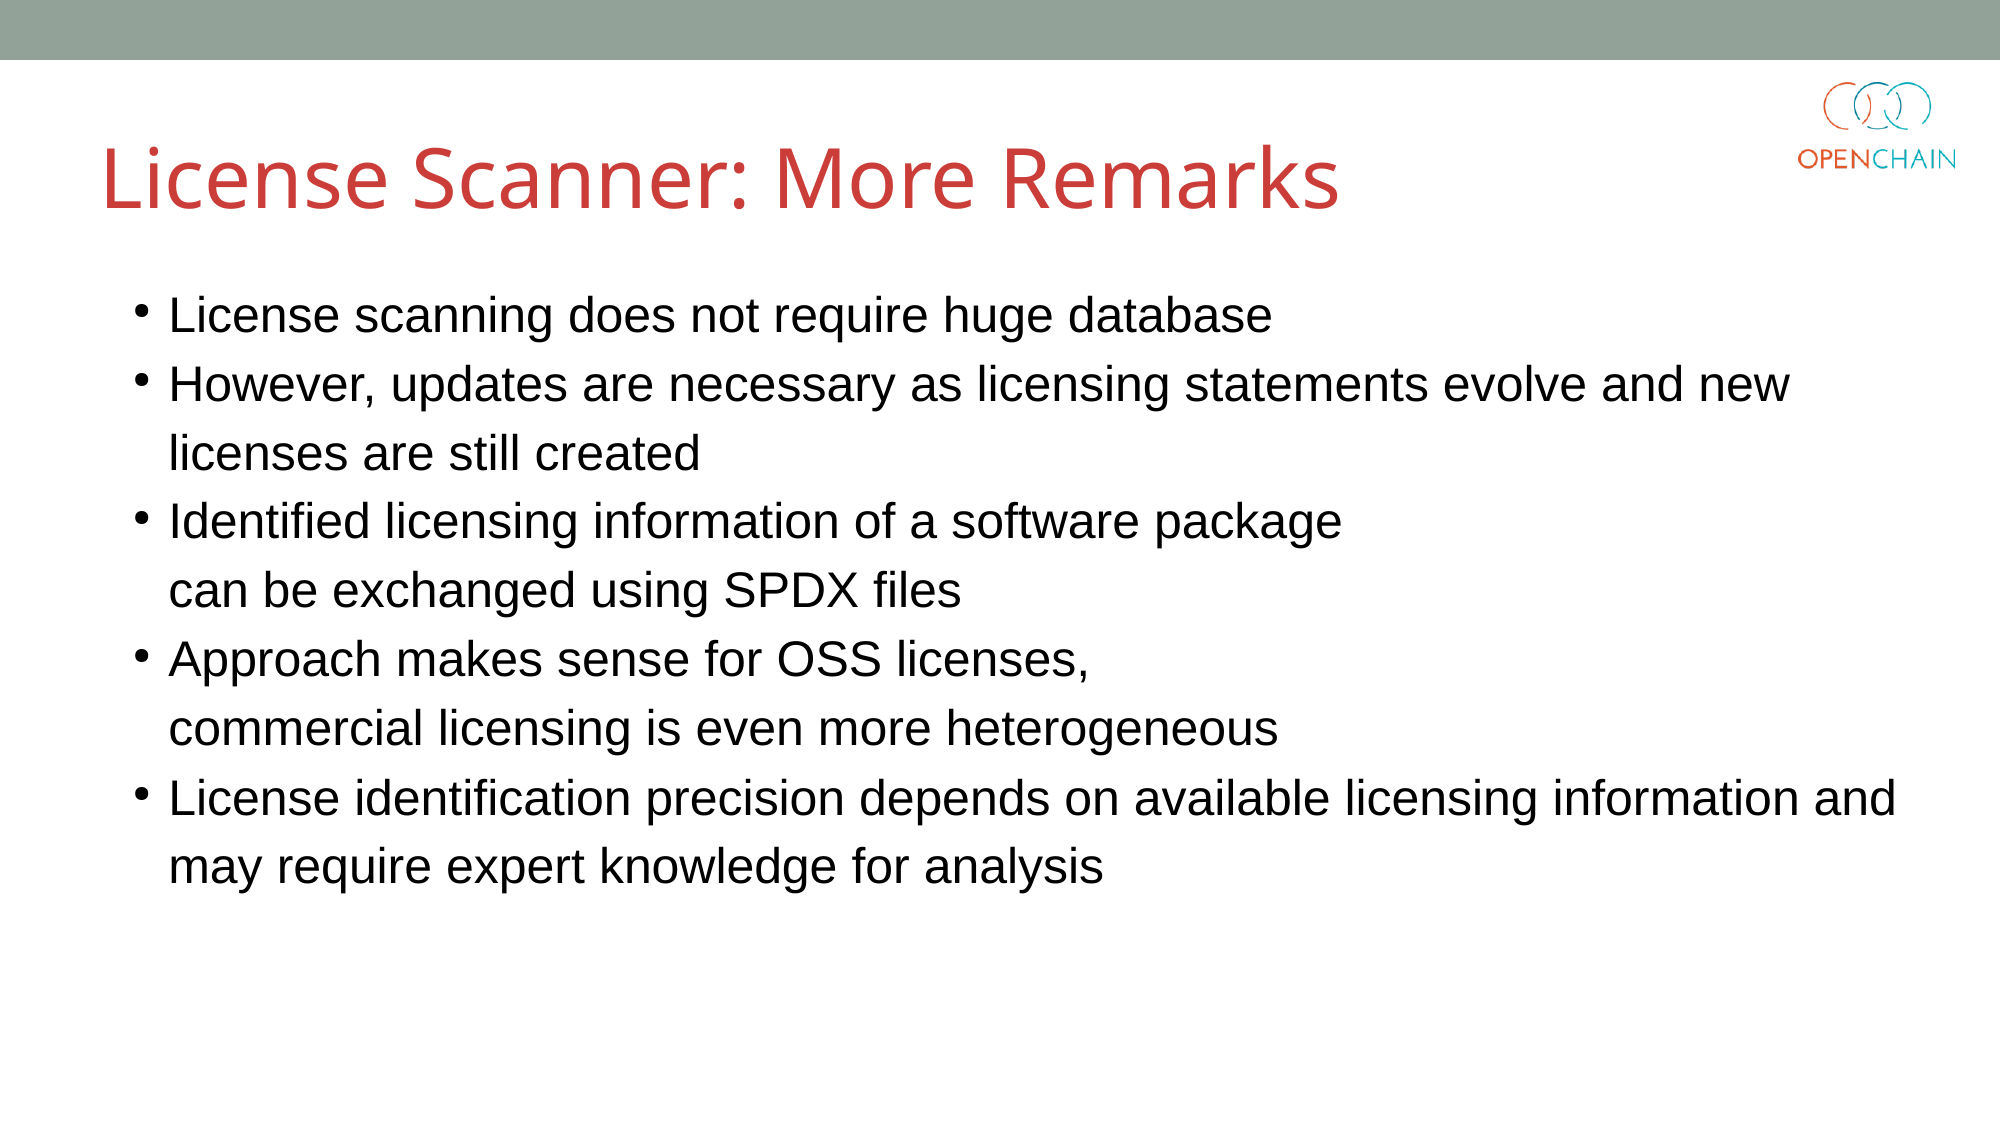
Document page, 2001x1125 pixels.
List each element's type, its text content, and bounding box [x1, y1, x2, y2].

text_box License Scanner: More Remarks [99, 52, 1900, 225]
picture [1900, 82, 1955, 169]
text_box License scanning does not require huge database However, updates are necessary as licensing statements evolve and new licenses are still created Identified licensing information of a software package can be exchanged using SPDX files Approach makes sense for OSS licenses, commercial licensing is even more heterogeneous License identification precision depends on available licensing information and may require expert knowledge for analysis [118, 265, 1929, 1004]
